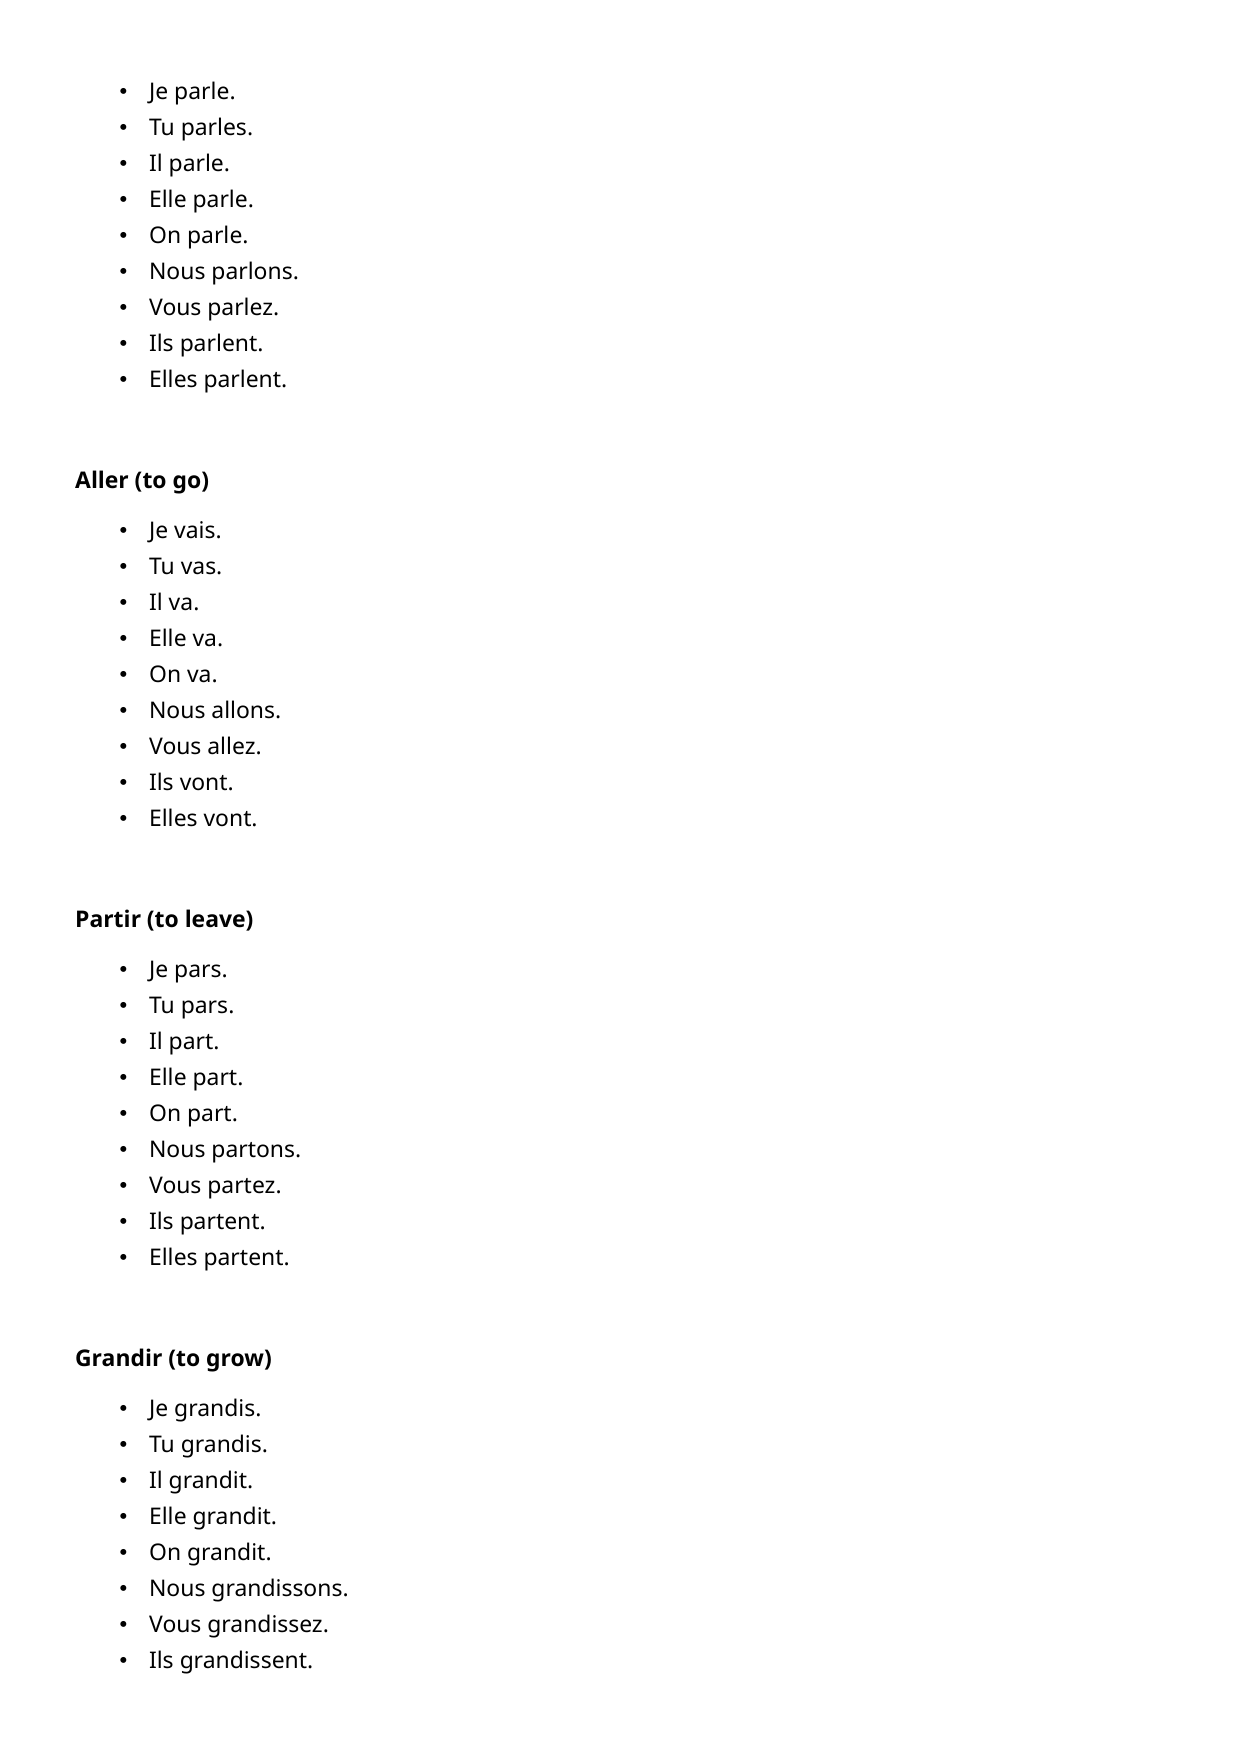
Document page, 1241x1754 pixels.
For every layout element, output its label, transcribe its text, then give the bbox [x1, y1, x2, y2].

list Ils vont. [119, 766, 1165, 797]
list Je grandis. [119, 1392, 1165, 1423]
list Elle va. [119, 622, 1165, 653]
list Vous partez. [119, 1169, 1165, 1200]
list Elle parle. [119, 183, 1165, 214]
list Ils parlent. [119, 327, 1165, 358]
list Elles partent. [119, 1241, 1165, 1272]
list Vous parlez. [119, 291, 1165, 322]
list Ils grandissent. [119, 1644, 1165, 1675]
list Il grandit. [119, 1464, 1165, 1495]
list Tu vas. [119, 550, 1165, 581]
list Nous grandissons. [119, 1572, 1165, 1603]
list Ils partent. [119, 1205, 1165, 1236]
list Elle grandit. [119, 1500, 1165, 1531]
list Elles vont. [119, 802, 1165, 833]
list Tu parles. [119, 111, 1165, 142]
list Vous grandissez. [119, 1608, 1165, 1639]
list Elle part. [119, 1061, 1165, 1092]
list On va. [119, 658, 1165, 689]
list Nous allons. [119, 694, 1165, 725]
list Il parle. [119, 147, 1165, 178]
list Tu pars. [119, 989, 1165, 1020]
list On parle. [119, 219, 1165, 250]
text Aller (to go) [75, 463, 1165, 495]
list Il part. [119, 1025, 1165, 1056]
list Vous allez. [119, 730, 1165, 761]
list On grandit. [119, 1536, 1165, 1567]
text Grandir (to grow) [75, 1342, 1165, 1373]
text Partir (to leave) [75, 903, 1165, 934]
list Je vais. [119, 514, 1165, 545]
list On part. [119, 1097, 1165, 1128]
list Je parle. [119, 75, 1165, 106]
list Nous parlons. [119, 255, 1165, 286]
list Il va. [119, 586, 1165, 617]
list Tu grandis. [119, 1428, 1165, 1459]
list Je pars. [119, 953, 1165, 984]
list Nous partons. [119, 1133, 1165, 1164]
list Elles parlent. [119, 362, 1165, 394]
